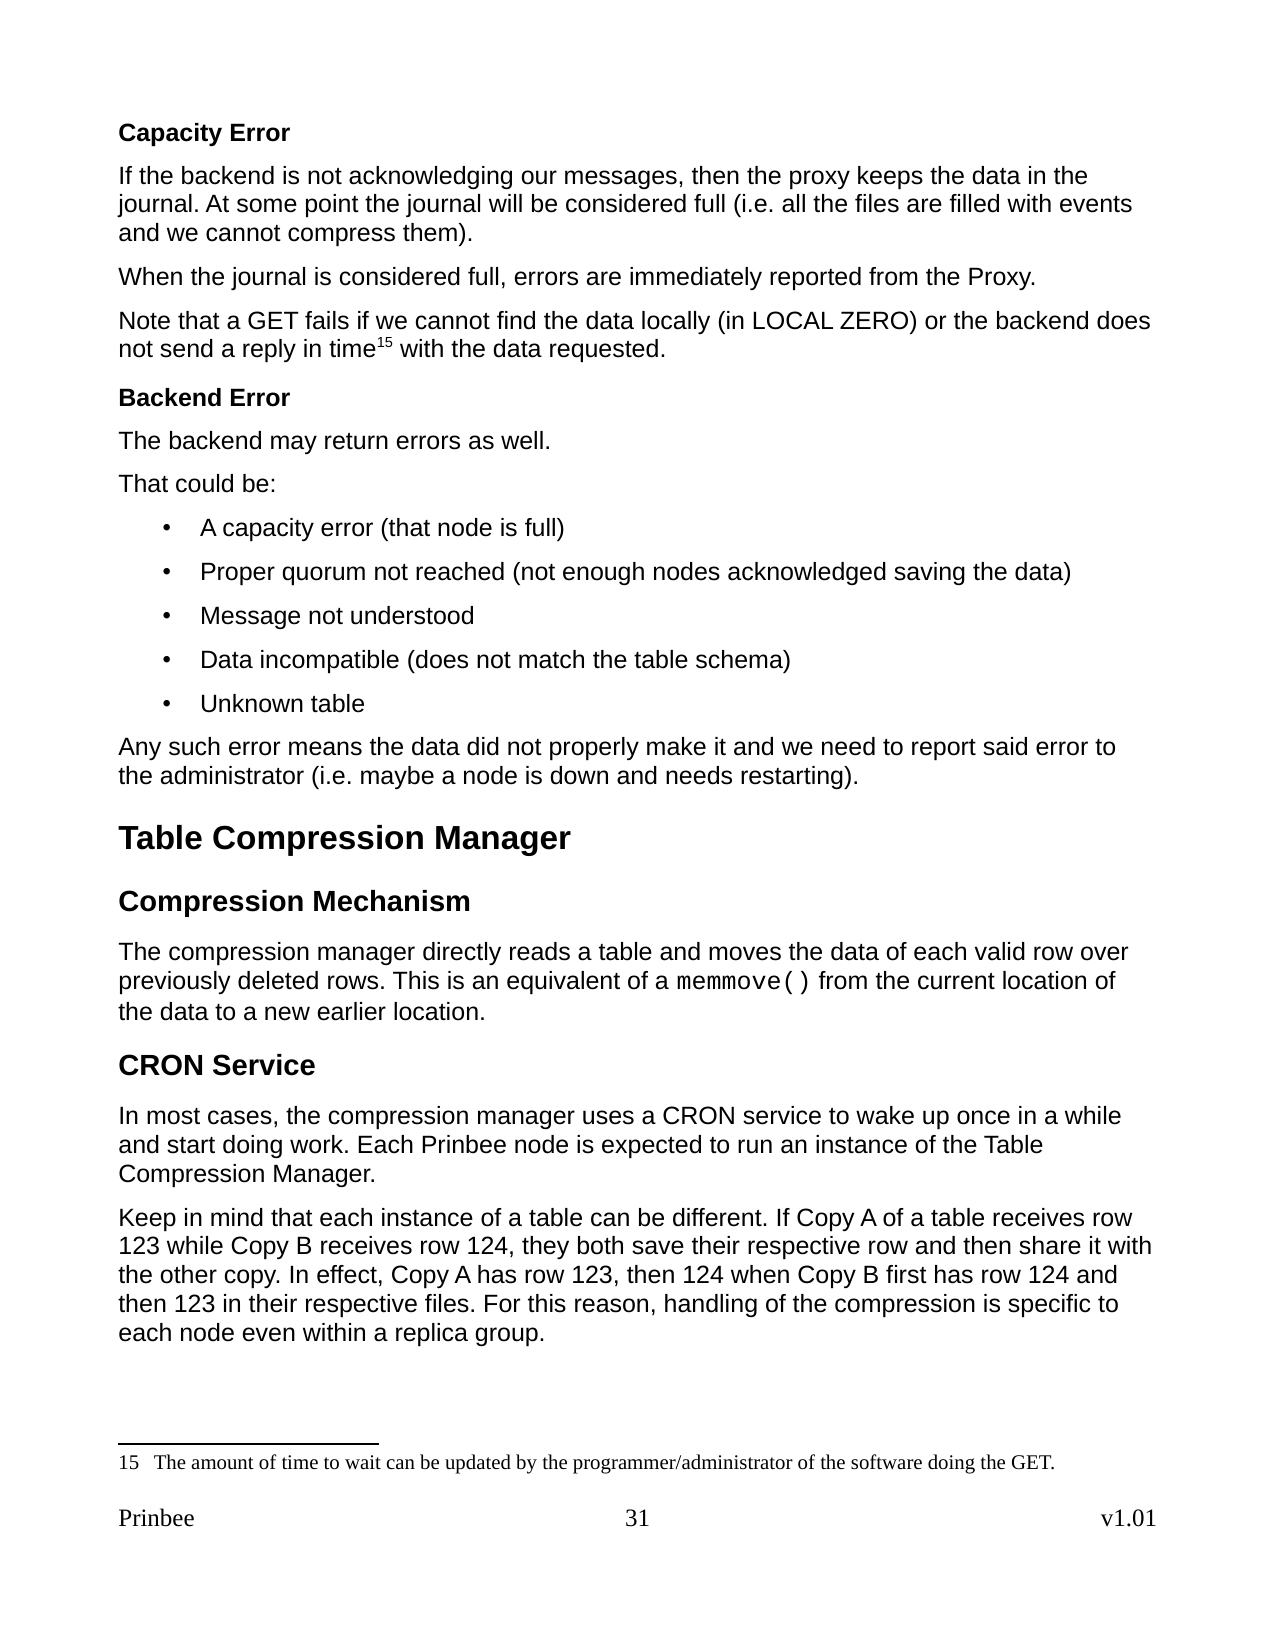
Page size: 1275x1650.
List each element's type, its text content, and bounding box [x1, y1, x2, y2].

list Message not understood [162, 601, 1157, 630]
text If the backend is not acknowledging our messages, then the proxy keeps the data in the journal. At some point the journal will be considered full (i.e. all the files are filled with events and we cannot compress them). [118, 161, 1157, 247]
text Note that a GET fails if we cannot find the data locally (in LOCAL ZERO) or the backend does not send a reply in time with the data requested. [118, 306, 1157, 363]
list Proper quorum not reached (not enough nodes acknowledged saving the data) [162, 557, 1157, 586]
text The amount of time to wait can be updated by the programmer/administrator of the software doing the GET. [118, 1449, 1157, 1474]
text In most cases, the compression manager uses a CRON service to wake up once in a while and start doing work. Each Prinbee node is expected to run an instance of the Table Compression Manager. [118, 1101, 1157, 1188]
subtitle Compression Mechanism [118, 884, 1157, 917]
text When the journal is considered full, errors are immediately reported from the Proxy. [118, 262, 1157, 291]
text That could be: [118, 469, 1157, 498]
text The compression manager directly reads a table and moves the data of each valid row over previously deleted rows. This is an equivalent of a memmove() from the current location of the data to a new earlier location. [118, 937, 1157, 1026]
list A capacity error (that node is full) [162, 513, 1157, 542]
subtitle CRON Service [118, 1048, 1157, 1081]
text Any such error means the data did not properly make it and we need to report said error to the administrator (i.e. maybe a node is down and needs restarting). [118, 732, 1157, 790]
text The backend may return errors as well. [118, 426, 1157, 454]
list Data incompatible (does not match the table schema) [162, 645, 1157, 673]
subtitle Capacity Error [118, 118, 1157, 147]
text Keep in mind that each instance of a table can be different. If Copy A of a table receives row 123 while Copy B receives row 124, they both save their respective row and then share it with the other copy. In effect, Copy A has row 123, then 124 when Copy B first has row 124 and then 123 in their respective files. For this reason, handling of the compression is specific to each node even within a replica group. [118, 1203, 1157, 1346]
subtitle Table Compression Manager [118, 818, 1157, 857]
subtitle Backend Error [118, 383, 1157, 412]
list Unknown table [162, 688, 1157, 717]
